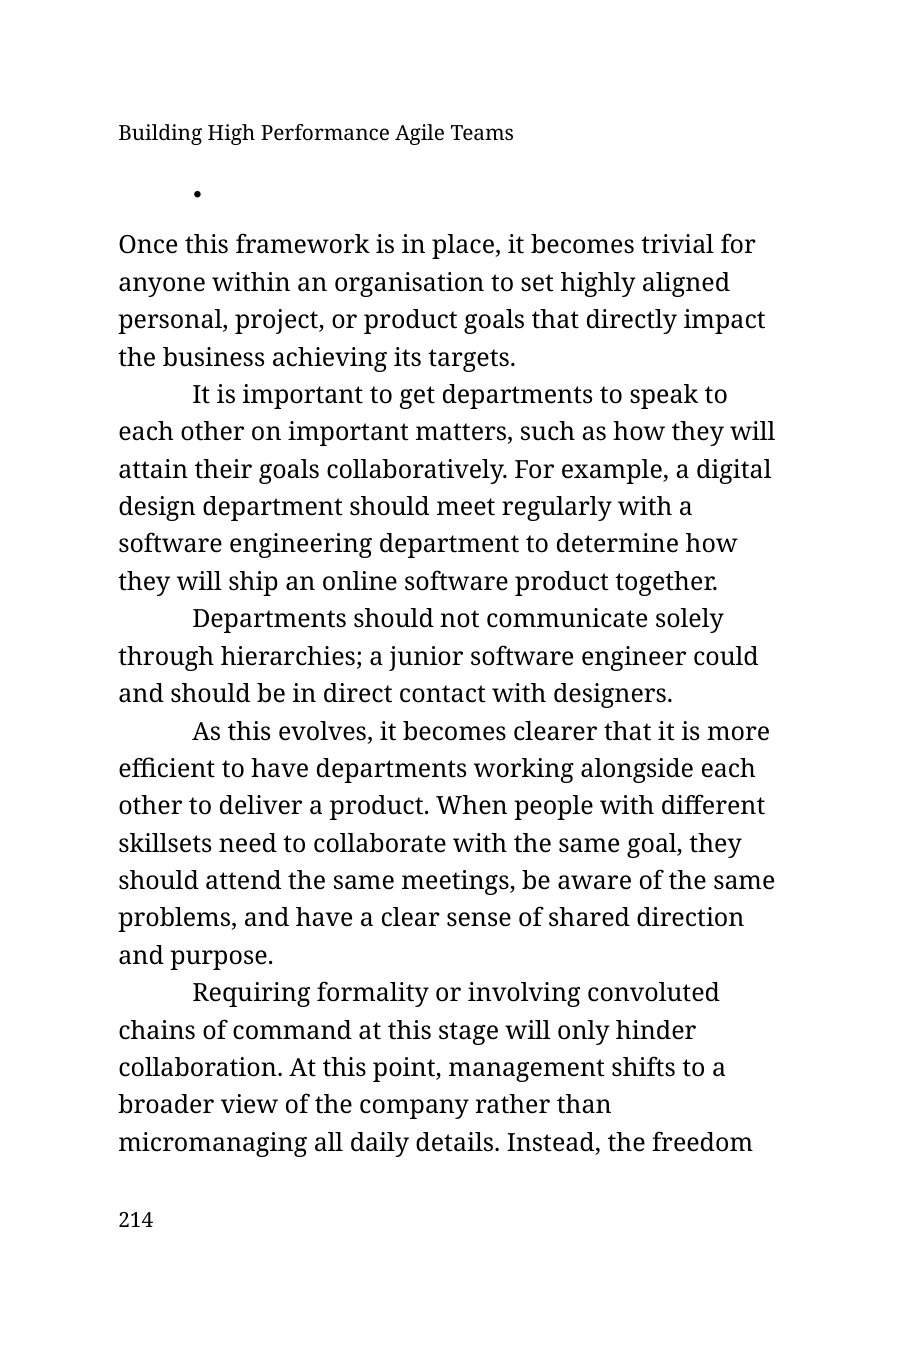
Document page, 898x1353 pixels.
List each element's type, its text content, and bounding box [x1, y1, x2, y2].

text Departments should not communicate solely through hierarchies; a junior software engineer could and should be in direct contact with designers. [118, 601, 779, 710]
text It is important to get departments to speak to each other on important matters, such as how they will attain their goals collaboratively. For example, a digital design department should meet regularly with a software engineering department to determine how they will ship an online software product together. [118, 377, 779, 598]
text Requiring formality or involving convoluted chains of command at this stage will only hinder collaboration. At this point, management shifts to a broader view of the company rather than micromanaging all daily details. Instead, the freedom [118, 975, 779, 1158]
text As this evolves, it becomes clearer that it is more efficient to have departments working alongside each other to deliver a product. When people with different skillsets need to collaborate with the same goal, they should attend the same meetings, be aware of the same problems, and have a clear sense of shared direction and purpose. [118, 713, 779, 972]
text Once this framework is in place, it becomes trivial for anyone within an organisation to set highly aligned personal, project, or product goals that directly impact the business achieving its targets. [118, 227, 779, 373]
